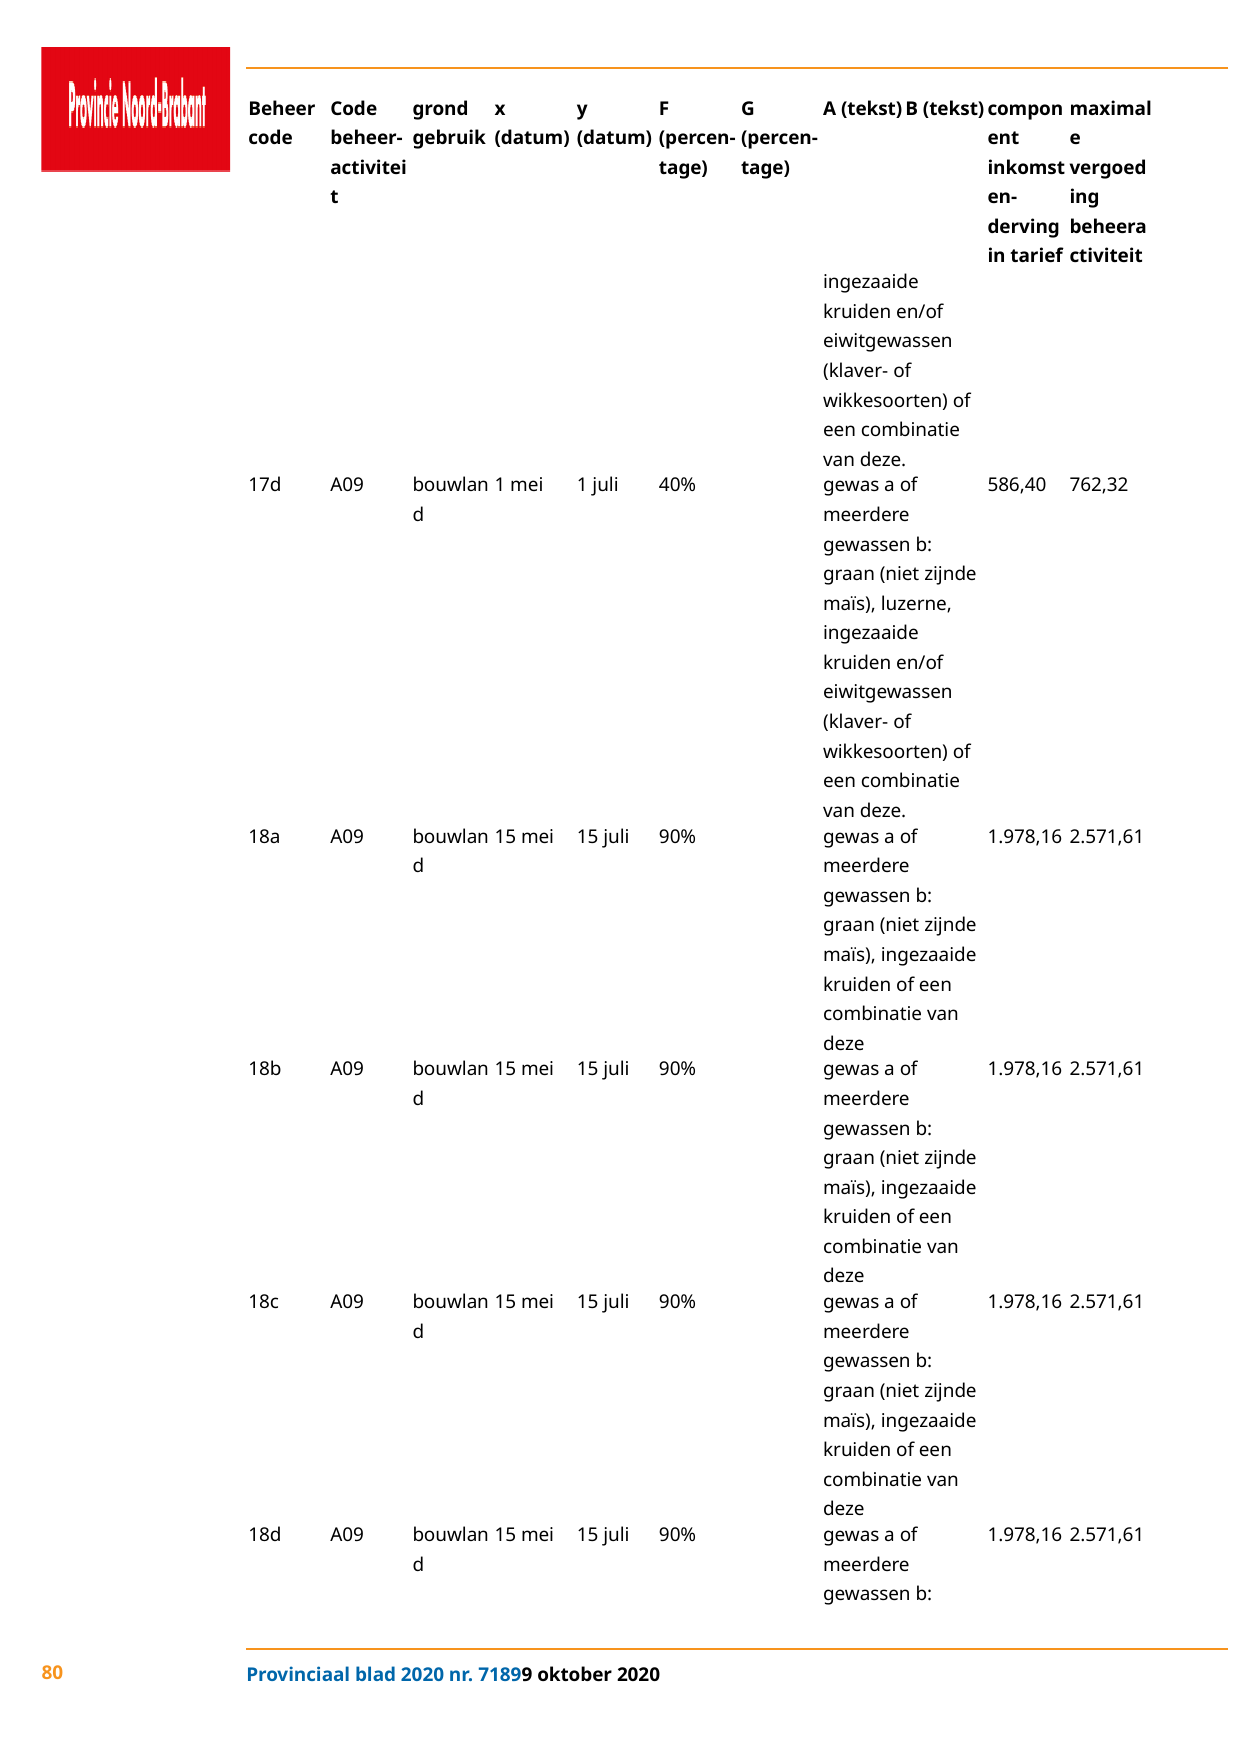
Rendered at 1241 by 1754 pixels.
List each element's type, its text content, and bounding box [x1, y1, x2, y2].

table_cell 2.571,61 [1069, 1289, 1152, 1521]
table_cell 15 mei [494, 1289, 577, 1521]
table_cell 15 juli [577, 1289, 659, 1521]
table_cell [741, 472, 823, 823]
table_cell A09 [330, 1056, 412, 1288]
table_cell 15 juli [577, 1521, 659, 1606]
table_cell 1.978,16 [987, 823, 1069, 1056]
table_cell 15 juli [577, 1056, 659, 1288]
table_cell A09 [330, 472, 412, 823]
table_cell [1069, 269, 1152, 472]
table_header Beheer code [248, 95, 330, 268]
table_cell bouwland [412, 1289, 494, 1521]
table_cell 2.571,61 [1069, 1056, 1152, 1288]
table_cell gewas a of meerdere gewassen b: [823, 1521, 987, 1606]
table_cell 15 mei [494, 1521, 577, 1606]
table_cell 15 juli [577, 823, 659, 1056]
table_cell 18b [248, 1056, 330, 1288]
table_cell 2.571,61 [1069, 823, 1152, 1056]
table_cell gewas a of meerdere gewassen b: graan (niet zijnde maïs), ingezaaide kruiden of een combinatie van deze [823, 1289, 987, 1521]
table_header Code beheer-activiteit [330, 95, 412, 268]
table_cell gewas a of meerdere gewassen b: graan (niet zijnde maïs), ingezaaide kruiden of een combinatie van deze [823, 1056, 987, 1288]
table_cell ingezaaide kruiden en/of eiwitgewassen (klaver- of wikkesoorten) of een combinatie van deze. [823, 269, 987, 472]
table_cell 1 mei [494, 472, 577, 823]
table_cell bouwland [412, 1056, 494, 1288]
table_cell 90% [659, 1056, 741, 1288]
table_cell 15 mei [494, 823, 577, 1056]
table_cell A09 [330, 1521, 412, 1606]
table_cell 1.978,16 [987, 1289, 1069, 1521]
table_cell [741, 269, 823, 472]
table_cell 18d [248, 1521, 330, 1606]
table_cell [577, 269, 659, 472]
table_cell bouwland [412, 823, 494, 1056]
table_cell A09 [330, 1289, 412, 1521]
table_cell 90% [659, 823, 741, 1056]
table_cell 17d [248, 472, 330, 823]
table_cell [741, 1056, 823, 1288]
table_cell [659, 269, 741, 472]
table_cell 90% [659, 1521, 741, 1606]
table_cell A09 [330, 823, 412, 1056]
table_header y (datum) [577, 95, 659, 268]
table_cell [494, 269, 577, 472]
table_cell [741, 1521, 823, 1606]
picture [41, 47, 231, 172]
table_cell gewas a of meerdere gewassen b: graan (niet zijnde maïs), luzerne, ingezaaide kruiden en/of eiwitgewassen (klaver- of wikkesoorten) of een combinatie van deze. [823, 472, 987, 823]
table_cell [412, 269, 494, 472]
table_cell bouwland [412, 1521, 494, 1606]
table_cell 15 mei [494, 1056, 577, 1288]
table_cell gewas a of meerdere gewassen b: graan (niet zijnde maïs), ingezaaide kruiden of een combinatie van deze [823, 823, 987, 1056]
table_cell 1.978,16 [987, 1521, 1069, 1606]
table_cell [987, 269, 1069, 472]
table_cell 1.978,16 [987, 1056, 1069, 1288]
table_header B (tekst) [905, 95, 987, 268]
table_header grond gebruik [412, 95, 494, 268]
table_cell [741, 1289, 823, 1521]
table_cell 18c [248, 1289, 330, 1521]
table_header F (percen-tage) [659, 95, 741, 268]
table_header component inkomsten-derving in tarief [987, 95, 1069, 268]
table_cell [248, 269, 330, 472]
table_header G (percen-tage) [741, 95, 823, 268]
table_cell 2.571,61 [1069, 1521, 1152, 1606]
table_cell 586,40 [987, 472, 1069, 823]
table_cell [330, 269, 412, 472]
table_cell bouwland [412, 472, 494, 823]
table_header maximale vergoeding beheeractiviteit [1069, 95, 1152, 268]
table_header x (datum) [494, 95, 577, 268]
table_cell 1 juli [577, 472, 659, 823]
table_cell 40% [659, 472, 741, 823]
table_cell 90% [659, 1289, 741, 1521]
table_cell [741, 823, 823, 1056]
table_cell 18a [248, 823, 330, 1056]
table_cell 762,32 [1069, 472, 1152, 823]
table_header A (tekst) [823, 95, 905, 268]
